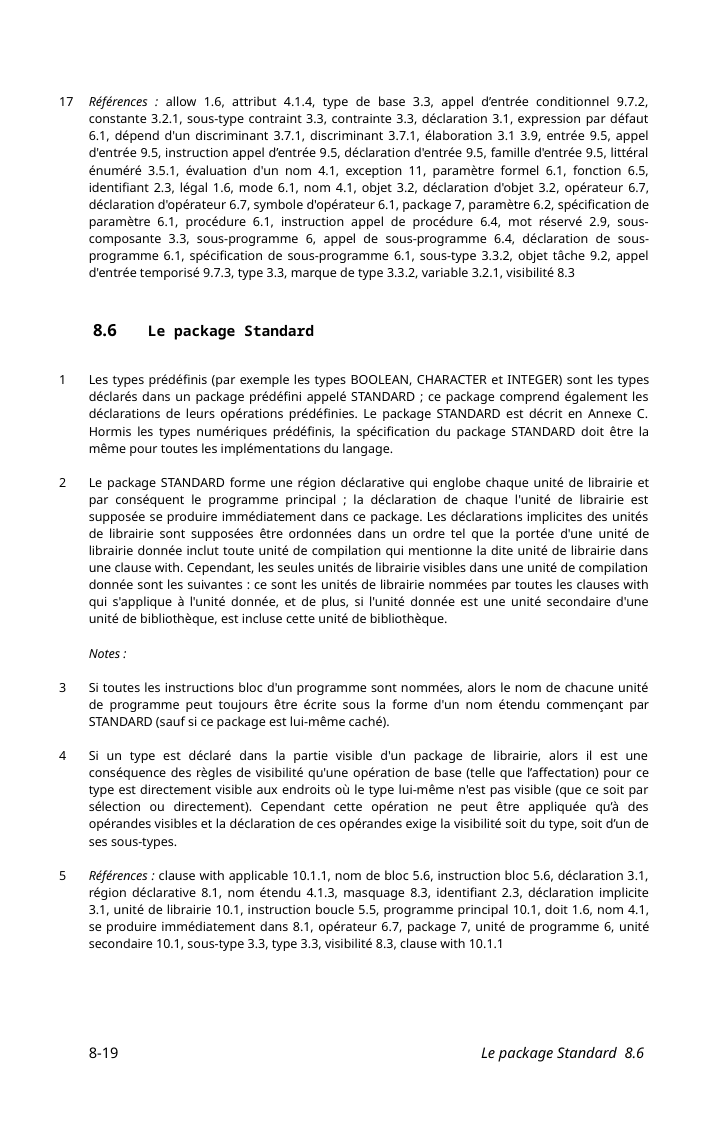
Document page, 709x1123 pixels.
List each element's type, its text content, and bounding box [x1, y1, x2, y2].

text Références : clause with applicable 10.1.1, nom de bloc 5.6, instruction bloc 5.6, déclaration 3.1, région déclarative 8.1, nom étendu 4.1.3, masquage 8.3, identifiant 2.3, déclaration implicite 3.1, unité de librairie 10.1, instruction boucle 5.5, programme principal 10.1, doit 1.6, nom 4.1, se produire immédiatement dans 8.1, opérateur 6.7, package 7, unité de programme 6, unité secondaire 10.1, sous-type 3.3, type 3.3, visibilité 8.3, clause with 10.1.1 [88, 867, 649, 952]
text Si toutes les instructions bloc d'un programme sont nommées, alors le nom de chacune unité de programme peut toujours être écrite sous la forme d'un nom étendu commençant par STANDARD (sauf si ce package est lui-même caché). [88, 679, 649, 730]
text Le package STANDARD forme une région déclarative qui englobe chaque unité de librairie et par conséquent le programme principal ; la déclaration de chaque l'unité de librairie est supposée se produire immédiatement dans ce package. Les déclarations implicites des unités de librairie sont supposées être ordonnées dans un ordre tel que la portée d'une unité de librairie donnée inclut toute unité de compilation qui mentionne la dite unité de librairie dans une clause with. Cependant, les seules unités de librairie visibles dans une unité de compilation donnée sont les suivantes : ce sont les unités de librairie nommées par toutes les clauses with qui s'applique à l'unité donnée, et de plus, si l'unité donnée est une unité secondaire d'une unité de bibliothèque, est incluse cette unité de bibliothèque. [88, 474, 649, 628]
text Notes : [88, 645, 649, 662]
text Les types prédéfinis (par exemple les types BOOLEAN, CHARACTER et INTEGER) sont les types déclarés dans un package prédéfini appelé STANDARD ; ce package comprend également les déclarations de leurs opérations prédéfinies. Le package STANDARD est décrit en Annexe C. Hormis les types numériques prédéfinis, la spécification du package STANDARD doit être la même pour toutes les implémentations du langage. [88, 371, 649, 457]
text Si un type est déclaré dans la partie visible d'un package de librairie, alors il est une conséquence des règles de visibilité qu'une opération de base (telle que l’affectation) pour ce type est directement visible aux endroits où le type lui-même n'est pas visible (que ce soit par sélection ou directement). Cependant cette opération ne peut être appliquée qu’à des opérandes visibles et la déclaration de ces opérandes exige la visibilité soit du type, soit d’un de ses sous-types. [88, 747, 649, 850]
subtitle Le package Standard [88, 319, 649, 342]
text Références : allow 1.6, attribut 4.1.4, type de base 3.3, appel d’entrée conditionnel 9.7.2, constante 3.2.1, sous-type contraint 3.3, contrainte 3.3, déclaration 3.1, expression par défaut 6.1, dépend d'un discriminant 3.7.1, discriminant 3.7.1, élaboration 3.1 3.9, entrée 9.5, appel d'entrée 9.5, instruction appel d’entrée 9.5, déclaration d'entrée 9.5, famille d'entrée 9.5, littéral énuméré 3.5.1, évaluation d'un nom 4.1, exception 11, paramètre formel 6.1, fonction 6.5, identifiant 2.3, légal 1.6, mode 6.1, nom 4.1, objet 3.2, déclaration d'objet 3.2, opérateur 6.7, déclaration d'opérateur 6.7, symbole d'opérateur 6.1, package 7, paramètre 6.2, spécification de paramètre 6.1, procédure 6.1, instruction appel de procédure 6.4, mot réservé 2.9, sous-composante 3.3, sous-programme 6, appel de sous-programme 6.4, déclaration de sous-programme 6.1, spécification de sous-programme 6.1, sous-type 3.3.2, objet tâche 9.2, appel d'entrée temporisé 9.7.3, type 3.3, marque de type 3.3.2, variable 3.2.1, visibilité 8.3 [88, 93, 649, 281]
